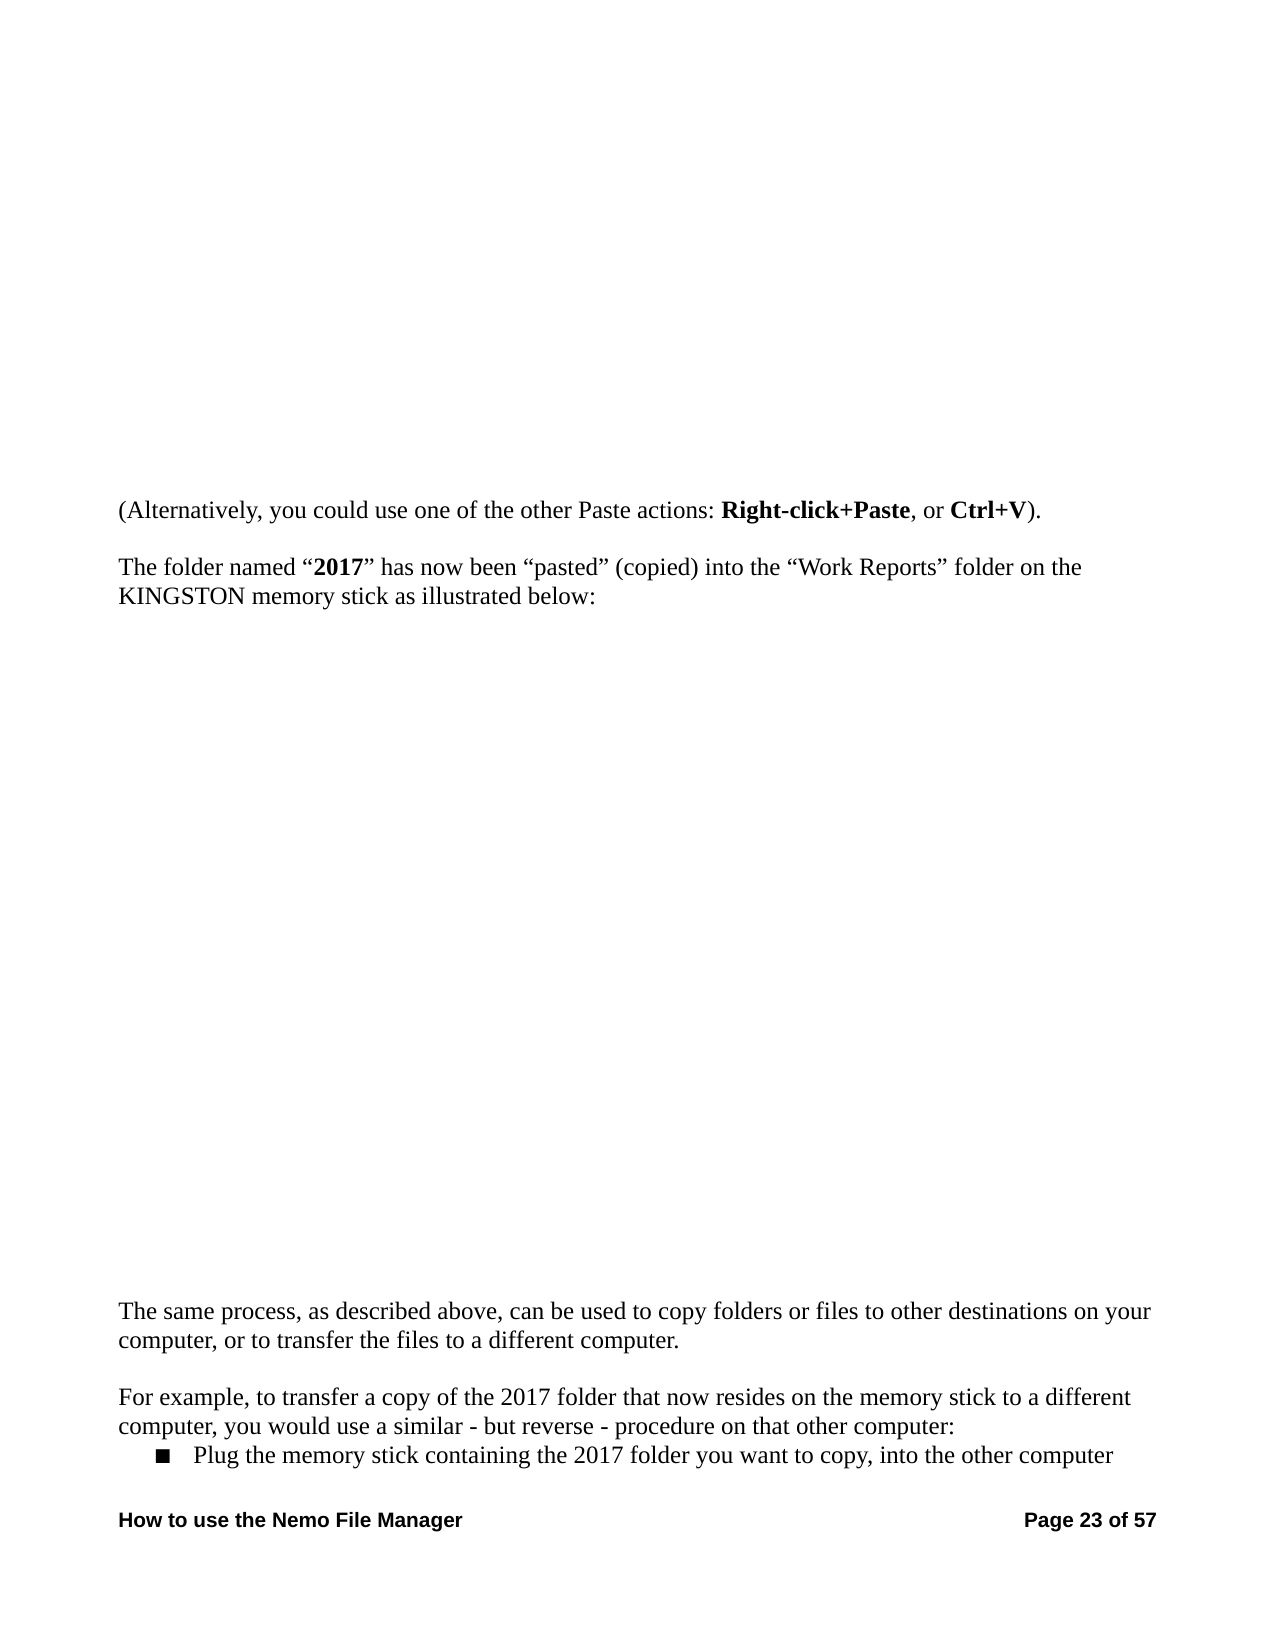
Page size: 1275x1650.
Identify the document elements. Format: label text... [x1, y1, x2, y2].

text The same process, as described above, can be used to copy folders or files to other destinations on your computer, or to transfer the files to a different computer. [118, 1296, 1157, 1354]
text (Alternatively, you could use one of the other Paste actions: Right-click+Paste, or Ctrl+V). [118, 495, 1157, 524]
list Plug the memory stick containing the 2017 folder you want to copy, into the other computer [156, 1440, 1157, 1469]
text The folder named “2017” has now been “pasted” (copied) into the “Work Reports” folder on the KINGSTON memory stick as illustrated below: [118, 552, 1157, 610]
text For example, to transfer a copy of the 2017 folder that now resides on the memory stick to a different computer, you would use a similar - but reverse - procedure on that other computer: [118, 1382, 1157, 1440]
